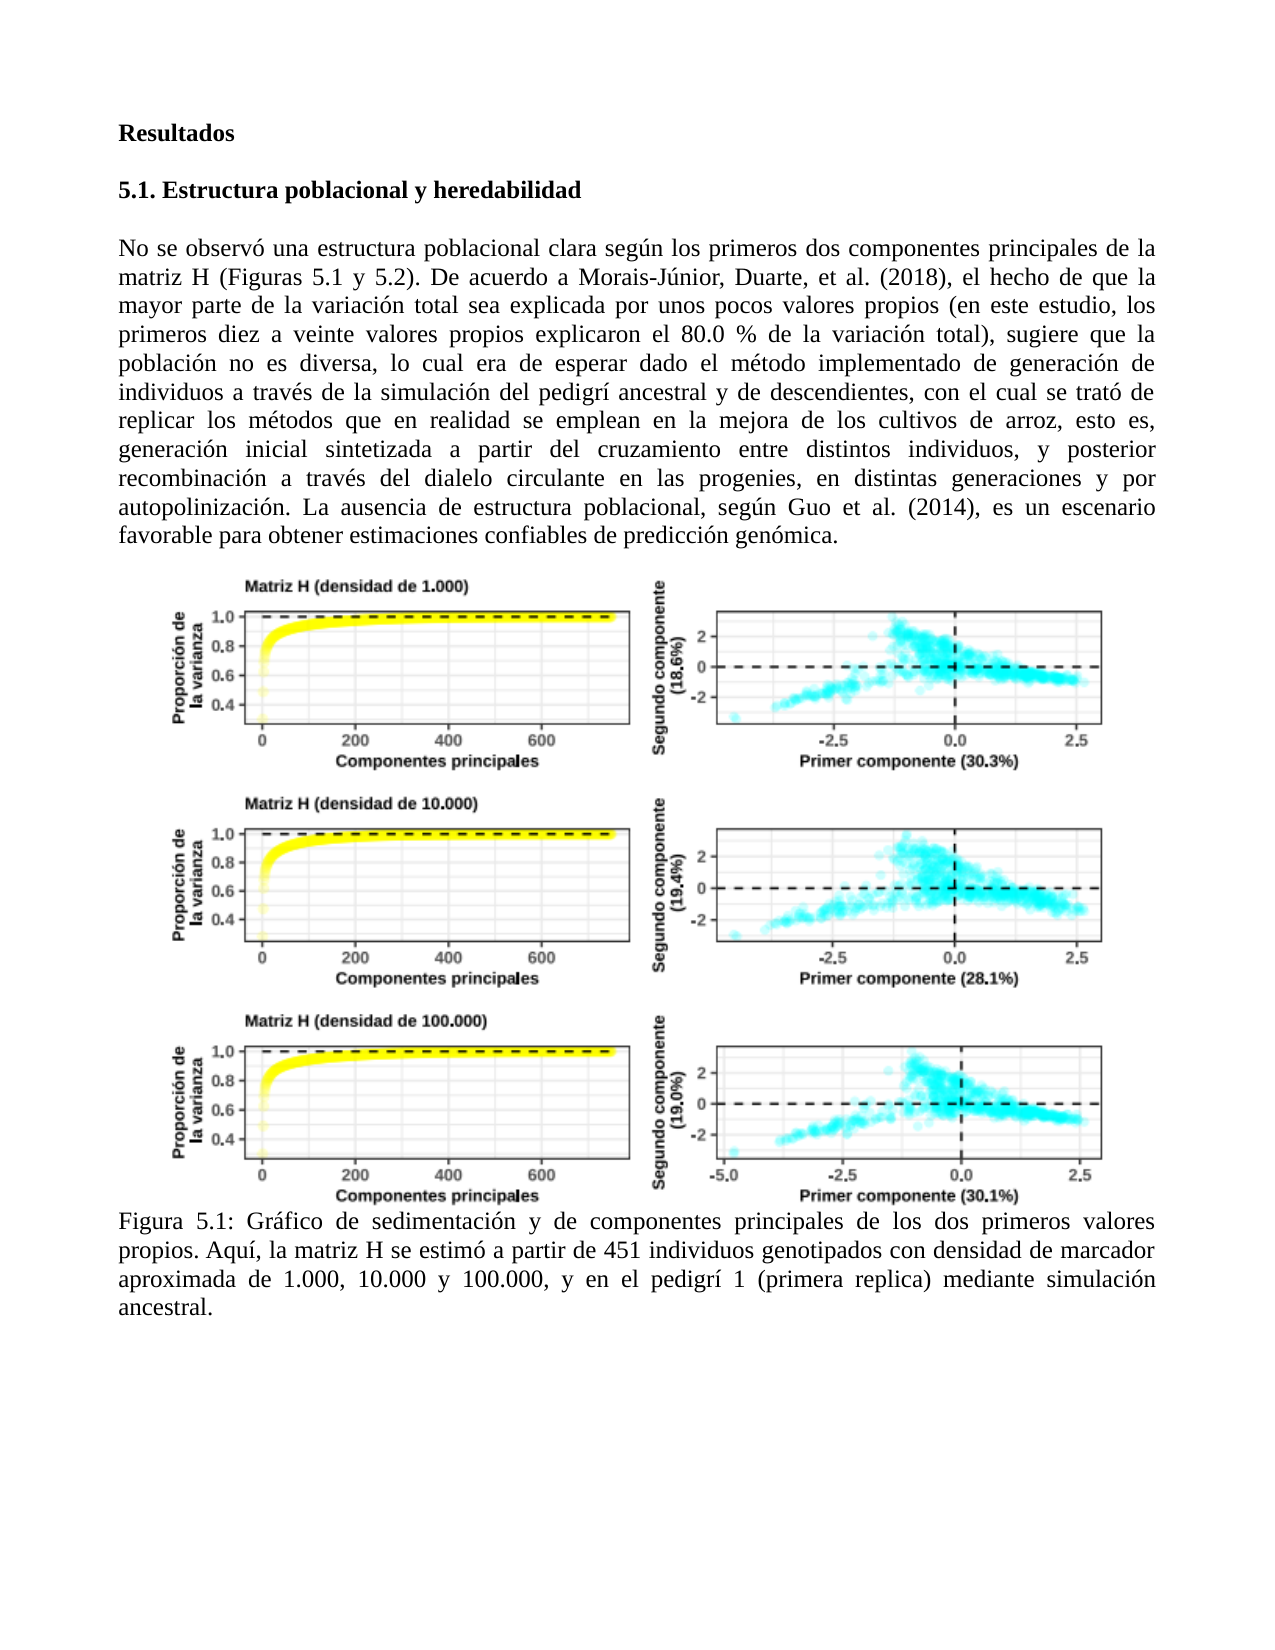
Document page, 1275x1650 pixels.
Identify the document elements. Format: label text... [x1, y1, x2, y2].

picture [171, 578, 1104, 1207]
text No se observó una estructura poblacional clara según los primeros dos componentes principales de la matriz H (Figuras 5.1 y 5.2). De acuerdo a Morais-Júnior, Duarte, et al. (2018), el hecho de que la mayor parte de la variación total sea explicada por unos pocos valores propios (en este estudio, los primeros diez a veinte valores propios explicaron el 80.0 % de la variación total), sugiere que la población no es diversa, lo cual era de esperar dado el método implementado de generación de individuos a través de la simulación del pedigrí ancestral y de descendientes, con el cual se trató de replicar los métodos que en realidad se emplean en la mejora de los cultivos de arroz, esto es, generación inicial sintetizada a partir del cruzamiento entre distintos individuos, y posterior recombinación a través del dialelo circulante en las progenies, en distintas generaciones y por autopolinización. La ausencia de estructura poblacional, según Guo et al. (2014), es un escenario favorable para obtener estimaciones confiables de predicción genómica. [118, 233, 1157, 549]
text Figura 5.1: Gráfico de sedimentación y de componentes principales de los dos primeros valores propios. Aquí, la matriz H se estimó a partir de 451 individuos genotipados con densidad de marcador aproximada de 1.000, 10.000 y 100.000, y en el pedigrí 1 (primera replica) mediante simulación ancestral. [118, 1022, 1157, 1321]
text Resultados [118, 118, 1157, 147]
text 5.1. Estructura poblacional y heredabilidad [118, 176, 1157, 204]
